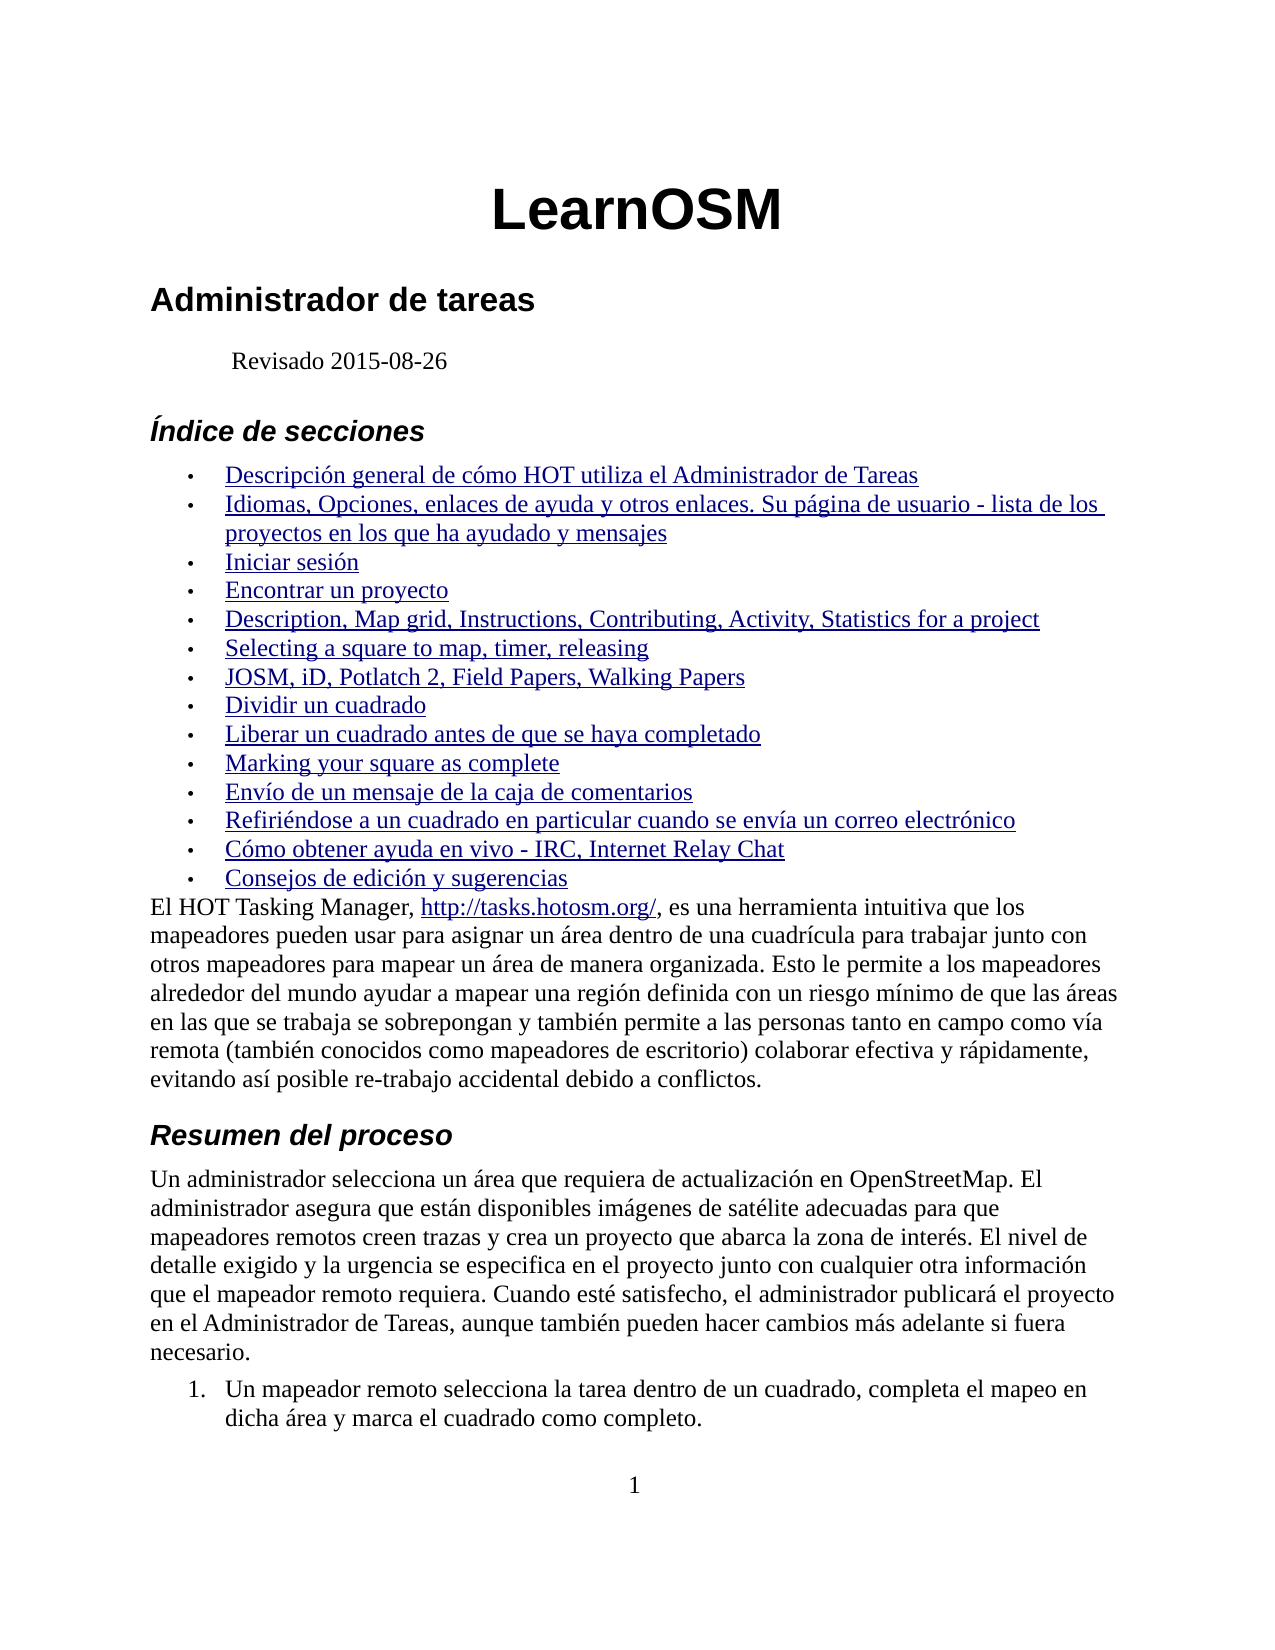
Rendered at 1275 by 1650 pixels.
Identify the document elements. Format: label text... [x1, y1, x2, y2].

text Revisado 2015-08-26 [225, 346, 1125, 374]
subtitle Resumen del proceso [150, 1118, 1125, 1152]
list Selecting a square to map, timer, releasing [187, 633, 1125, 662]
list Envío de un mensaje de la caja de comentarios [187, 777, 1125, 806]
subtitle Administrador de tareas [150, 279, 1125, 318]
list Idiomas, Opciones, enlaces de ayuda y otros enlaces. Su página de usuario - lista de los proyectos en los que ha ayudado y mensajes [187, 489, 1125, 547]
list Dividir un cuadrado [187, 691, 1125, 719]
list Liberar un cuadrado antes de que se haya completado [187, 719, 1125, 748]
list Cómo obtener ayuda en vivo - IRC, Internet Relay Chat [187, 834, 1125, 863]
list Descripción general de cómo HOT utiliza el Administrador de Tareas [187, 461, 1125, 489]
list Consejos de edición y sugerencias [187, 863, 1125, 892]
list JOSM, iD, Potlatch 2, Field Papers, Walking Papers [187, 662, 1125, 691]
list Un mapeador remoto selecciona la tarea dentro de un cuadrado, completa el mapeo en dicha área y marca el cuadrado como completo. [187, 1374, 1125, 1432]
text Un administrador selecciona un área que requiera de actualización en OpenStreetMap. El administrador asegura que están disponibles imágenes de satélite adecuadas para que mapeadores remotos creen trazas y crea un proyecto que abarca la zona de interés. El nivel de detalle exigido y la urgencia se especifica en el proyecto junto con cualquier otra información que el mapeador remoto requiera. Cuando esté satisfecho, el administrador publicará el proyecto en el Administrador de Tareas, aunque también pueden hacer cambios más adelante si fuera necesario. [150, 1164, 1125, 1365]
text El HOT Tasking Manager, http://tasks.hotosm.org/, es una herramienta intuitiva que los mapeadores pueden usar para asignar un área dentro de una cuadrícula para trabajar junto con otros mapeadores para mapear un área de manera organizada. Esto le permite a los mapeadores alrededor del mundo ayudar a mapear una región definida con un riesgo mínimo de que las áreas en las que se trabaja se sobrepongan y también permite a las personas tanto en campo como vía remota (también conocidos como mapeadores de escritorio) colaborar efectiva y rápidamente, evitando así posible re-trabajo accidental debido a conflictos. [150, 892, 1125, 1093]
list Marking your square as complete [187, 748, 1125, 777]
title LearnOSM [150, 175, 1125, 242]
list Iniciar sesión [187, 547, 1125, 576]
subtitle Índice de secciones [150, 414, 1125, 448]
list Refiriéndose a un cuadrado en particular cuando se envía un correo electrónico [187, 806, 1125, 834]
list Description, Map grid, Instructions, Contributing, Activity, Statistics for a project [187, 604, 1125, 633]
list Encontrar un proyecto [187, 576, 1125, 604]
